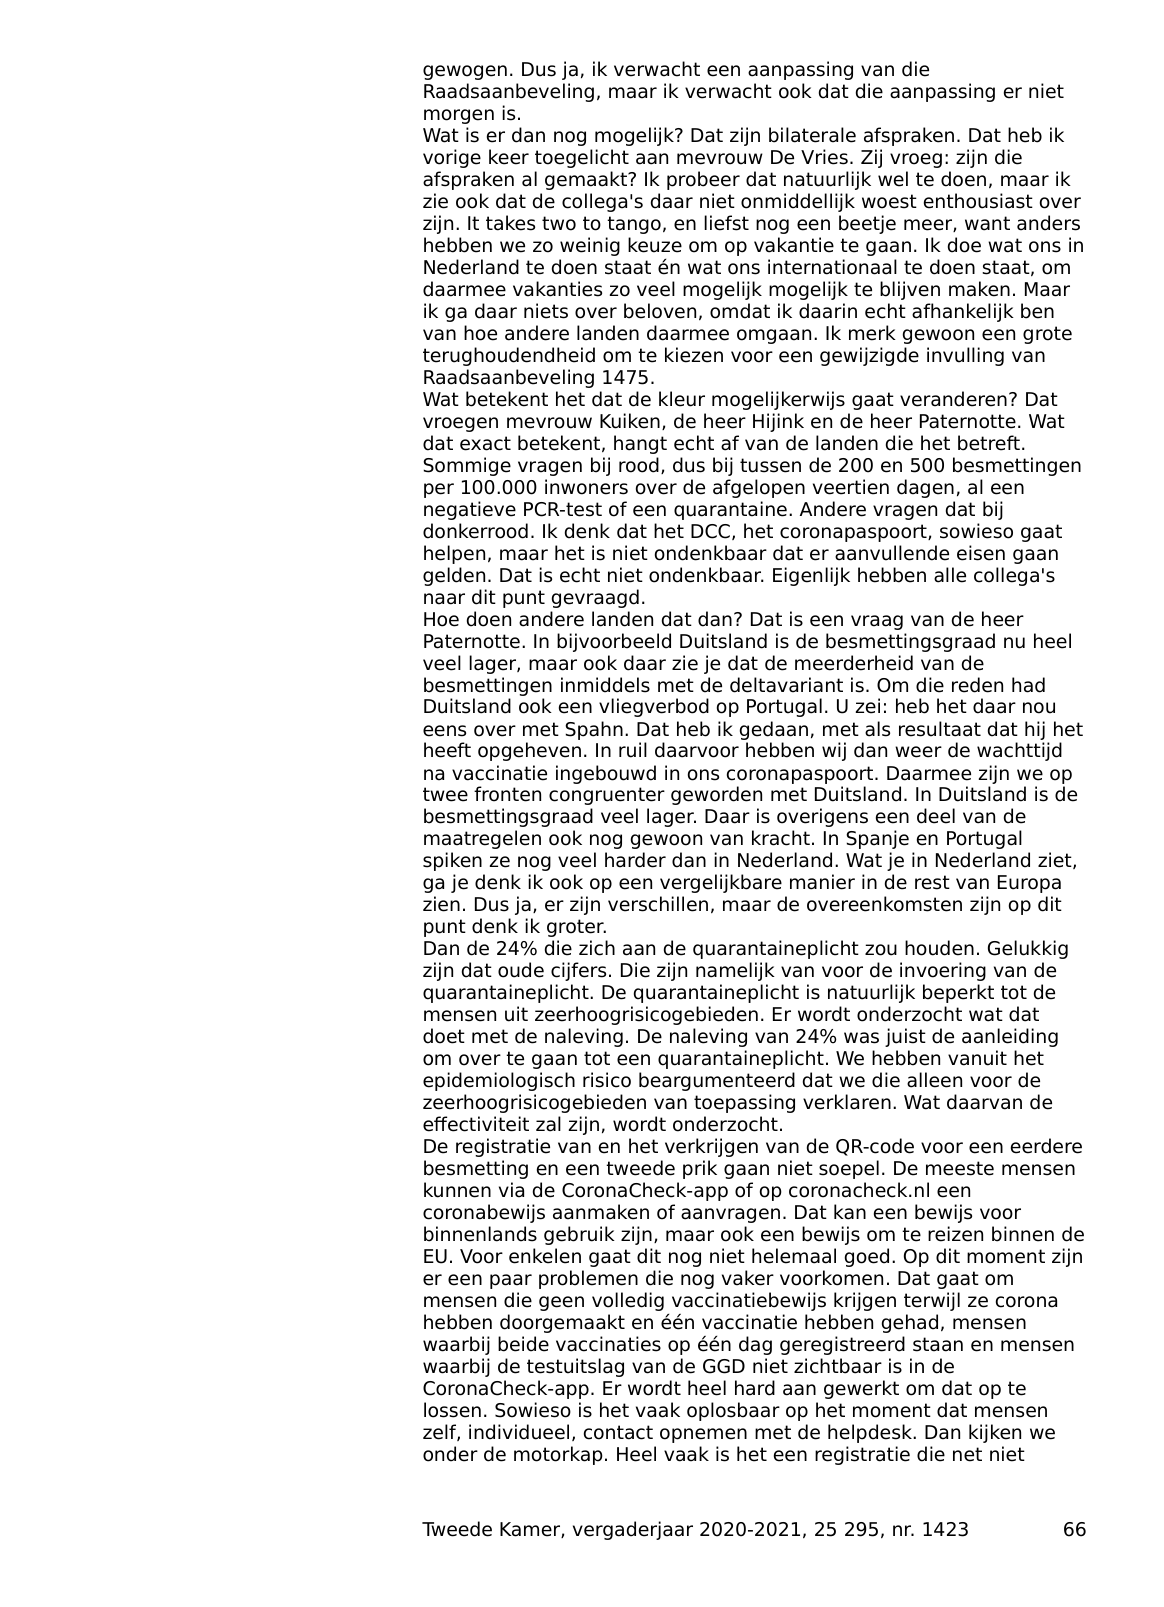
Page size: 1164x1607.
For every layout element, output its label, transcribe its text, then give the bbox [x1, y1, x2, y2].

text Hoe doen andere landen dat dan? Dat is een vraag van de heer Paternotte. In bijvoorbeeld Duitsland is de besmettingsgraad nu heel veel lager, maar ook daar zie je dat de meerderheid van de besmettingen inmiddels met de deltavariant is. Om die reden had Duitsland ook een vliegverbod op Portugal. U zei: heb het daar nou eens over met Spahn. Dat heb ik gedaan, met als resultaat dat hij het heeft opgeheven. In ruil daarvoor hebben wij dan weer de wachttijd na vaccinatie ingebouwd in ons coronapaspoort. Daarmee zijn we op twee fronten congruenter geworden met Duitsland. In Duitsland is de besmettingsgraad veel lager. Daar is overigens een deel van de maatregelen ook nog gewoon van kracht. In Spanje en Portugal spiken ze nog veel harder dan in Nederland. Wat je in Nederland ziet, ga je denk ik ook op een vergelijkbare manier in de rest van Europa zien. Dus ja, er zijn verschillen, maar de overeenkomsten zijn op dit punt denk ik groter. [422, 608, 1087, 938]
text De registratie van en het verkrijgen van de QR-code voor een eerdere besmetting en een tweede prik gaan niet soepel. De meeste mensen kunnen via de CoronaCheck-app of op coronacheck.nl een coronabewijs aanmaken of aanvragen. Dat kan een bewijs voor binnenlands gebruik zijn, maar ook een bewijs om te reizen binnen de EU. Voor enkelen gaat dit nog niet helemaal goed. Op dit moment zijn er een paar problemen die nog vaker voorkomen. Dat gaat om mensen die geen volledig vaccinatiebewijs krijgen terwijl ze corona hebben doorgemaakt en één vaccinatie hebben gehad, mensen waarbij beide vaccinaties op één dag geregistreerd staan en mensen waarbij de testuitslag van de GGD niet zichtbaar is in de CoronaCheck-app. Er wordt heel hard aan gewerkt om dat op te lossen. Sowieso is het vaak oplosbaar op het moment dat mensen zelf, individueel, contact opnemen met de helpdesk. Dan kijken we onder de motorkap. Heel vaak is het een registratie die net niet [422, 1136, 1087, 1466]
text gewogen. Dus ja, ik verwacht een aanpassing van die Raadsaanbeveling, maar ik verwacht ook dat die aanpassing er niet morgen is. [422, 59, 1087, 125]
text Wat is er dan nog mogelijk? Dat zijn bilaterale afspraken. Dat heb ik vorige keer toegelicht aan mevrouw De Vries. Zij vroeg: zijn die afspraken al gemaakt? Ik probeer dat natuurlijk wel te doen, maar ik zie ook dat de collega's daar niet onmiddellijk woest enthousiast over zijn. It takes two to tango, en liefst nog een beetje meer, want anders hebben we zo weinig keuze om op vakantie te gaan. Ik doe wat ons in Nederland te doen staat én wat ons internationaal te doen staat, om daarmee vakanties zo veel mogelijk mogelijk te blijven maken. Maar ik ga daar niets over beloven, omdat ik daarin echt afhankelijk ben van hoe andere landen daarmee omgaan. Ik merk gewoon een grote terughoudendheid om te kiezen voor een gewijzigde invulling van Raadsaanbeveling 1475. [422, 125, 1087, 389]
text Dan de 24% die zich aan de quarantaineplicht zou houden. Gelukkig zijn dat oude cijfers. Die zijn namelijk van voor de invoering van de quarantaineplicht. De quarantaineplicht is natuurlijk beperkt tot de mensen uit zeerhoogrisicogebieden. Er wordt onderzocht wat dat doet met de naleving. De naleving van 24% was juist de aanleiding om over te gaan tot een quarantaineplicht. We hebben vanuit het epidemiologisch risico beargumenteerd dat we die alleen voor de zeerhoogrisicogebieden van toepassing verklaren. Wat daarvan de effectiviteit zal zijn, wordt onderzocht. [422, 938, 1087, 1136]
text Wat betekent het dat de kleur mogelijkerwijs gaat veranderen? Dat vroegen mevrouw Kuiken, de heer Hijink en de heer Paternotte. Wat dat exact betekent, hangt echt af van de landen die het betreft. Sommige vragen bij rood, dus bij tussen de 200 en 500 besmettingen per 100.000 inwoners over de afgelopen veertien dagen, al een negatieve PCR-test of een quarantaine. Andere vragen dat bij donkerrood. Ik denk dat het DCC, het coronapaspoort, sowieso gaat helpen, maar het is niet ondenkbaar dat er aanvullende eisen gaan gelden. Dat is echt niet ondenkbaar. Eigenlijk hebben alle collega's naar dit punt gevraagd. [422, 389, 1087, 608]
